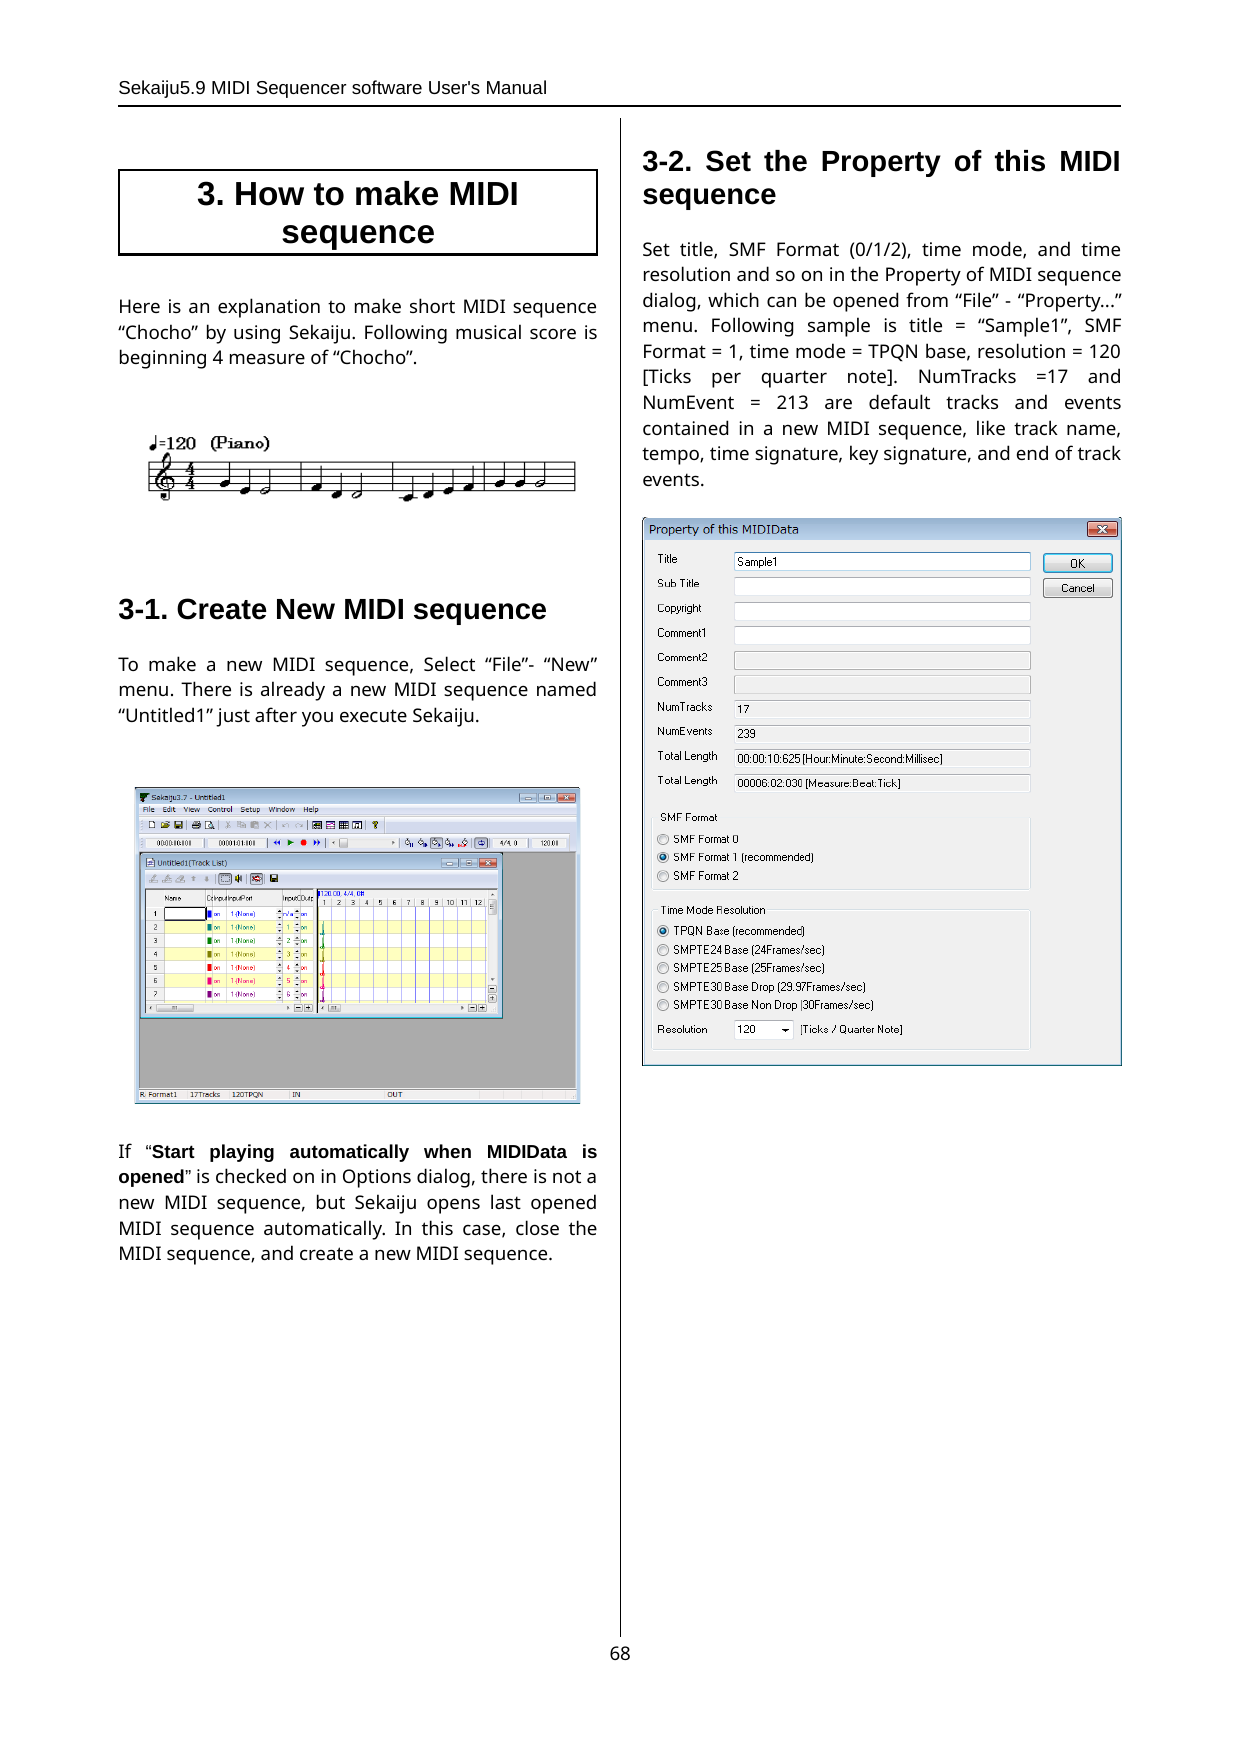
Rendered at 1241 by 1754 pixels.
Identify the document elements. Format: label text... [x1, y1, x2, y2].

text To make a new MIDI sequence, Select “File”- “New” menu. There is already a new MIDI sequence named “Untitled1” just after you execute Sekaiju. [118, 651, 598, 728]
picture [134, 430, 581, 532]
subtitle 3. How to make MIDI sequence [120, 171, 596, 253]
text If “Start playing automatically when MIDIData is opened” is checked on in Options dialog, there is not a new MIDI sequence, but Sekaiju opens last opened MIDI sequence automatically. In this case, close the MIDI sequence, and create a new MIDI sequence. [118, 1138, 598, 1266]
subtitle 3-1. Create New MIDI sequence [118, 592, 598, 626]
picture [642, 517, 1122, 1066]
text Set title, SMF Format (0/1/2), time mode, and time resolution and so on in the Property of MIDI sequence dialog, which can be opened from “File” - “Property...” menu. Following sample is title = “Sample1”, SMF Format = 1, time mode = TPQN base, resolution = 120 [Ticks per quarter note]. NumTracks =17 and NumEvent = 213 are default tracks and events contained in a new MIDI sequence, like track name, tempo, time signature, key signature, and end of track events. [642, 236, 1122, 491]
subtitle 3-2. Set the Property of this MIDI sequence [642, 144, 1122, 211]
picture [134, 787, 581, 1104]
text Here is an explanation to make short MIDI sequence “Chocho” by using Sekaiju. Following musical score is beginning 4 measure of “Chocho”. [118, 293, 598, 370]
